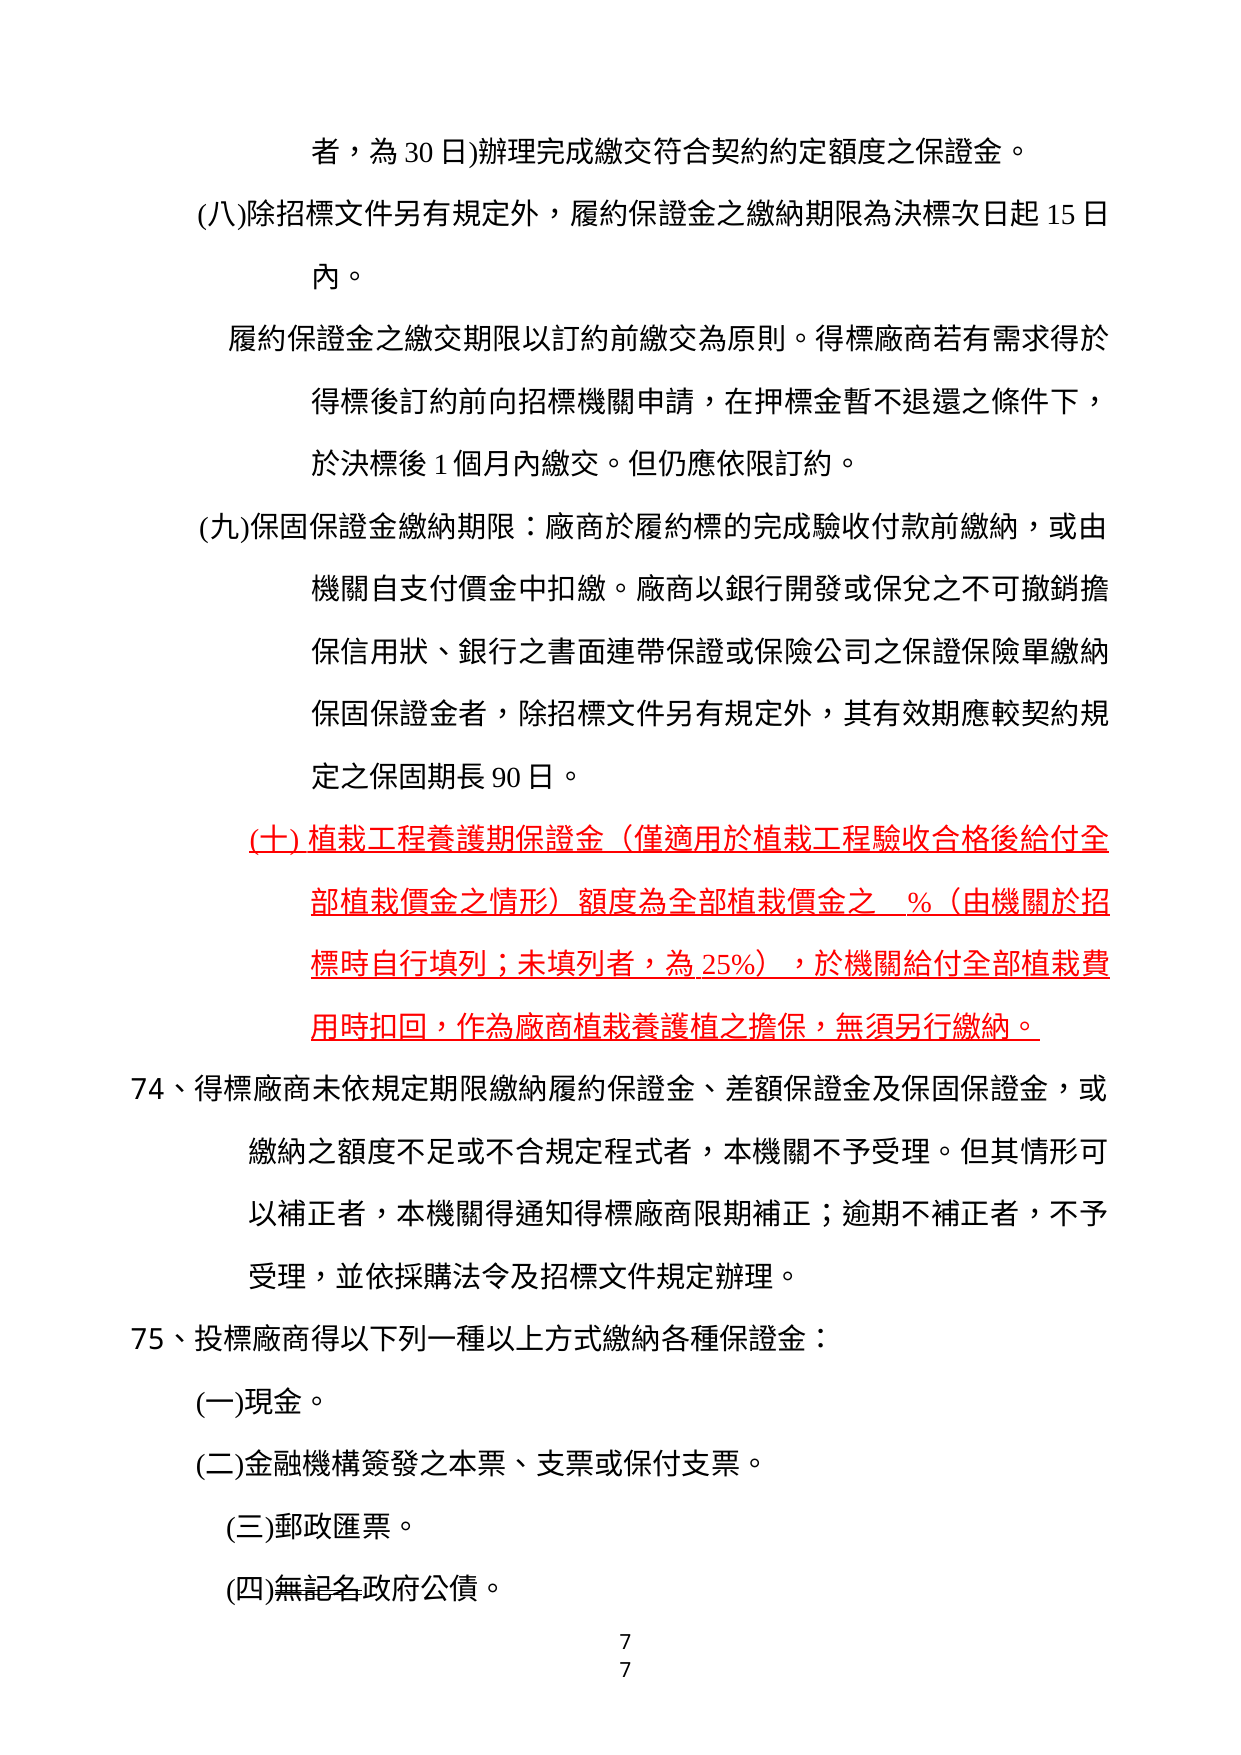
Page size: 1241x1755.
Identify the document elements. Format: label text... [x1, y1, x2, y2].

list 投標廠商得以下列一種以上方式繳納各種保證金： [130, 1295, 1110, 1358]
text (三)郵政匯票。 [189, 1483, 1110, 1545]
text 履約保證金之繳交期限以訂約前繳交為原則。得標廠商若有需求得於得標後訂約前向招標機關申請，在押標金暫不退還之條件下，於決標後1個月內繳交。但仍應依限訂約。 [130, 295, 1110, 483]
list 得標廠商未依規定期限繳納履約保證金、差額保證金及保固保證金，或繳納之額度不足或不合規定程式者，本機關不予受理。但其情形可以補正者，本機關得通知得標廠商限期補正；逾期不補正者，不予受理，並依採購法令及招標文件規定辦理。 [130, 1045, 1110, 1295]
text (二)金融機構簽發之本票、支票或保付支票。 [130, 1420, 1110, 1483]
text (八)除招標文件另有規定外，履約保證金之繳納期限為決標次日起15日內。 [130, 170, 1110, 295]
text (四)無記名政府公債。 [189, 1545, 1110, 1608]
text (九)保固保證金繳納期限：廠商於履約標的完成驗收付款前繳納，或由機關自支付價金中扣繳。廠商以銀行開發或保兌之不可撤銷擔保信用狀、銀行之書面連帶保證或保險公司之保證保險單繳納保固保證金者，除招標文件另有規定外，其有效期應較契約規定之保固期長90日。 [130, 483, 1110, 795]
text (十) 植栽工程養護期保證金（僅適用於植栽工程驗收合格後給付全部植栽價金之情形）額度為全部植栽價金之＿%（由機關於招標時自行填列；未填列者，為25%），於機關給付全部植栽費用時扣回，作為廠商植栽養護植之擔保，無須另行繳納。 [249, 795, 1110, 1045]
text 者，為30日)辦理完成繳交符合契約約定額度之保證金。 [130, 108, 1110, 170]
text (一)現金。 [130, 1358, 1110, 1420]
